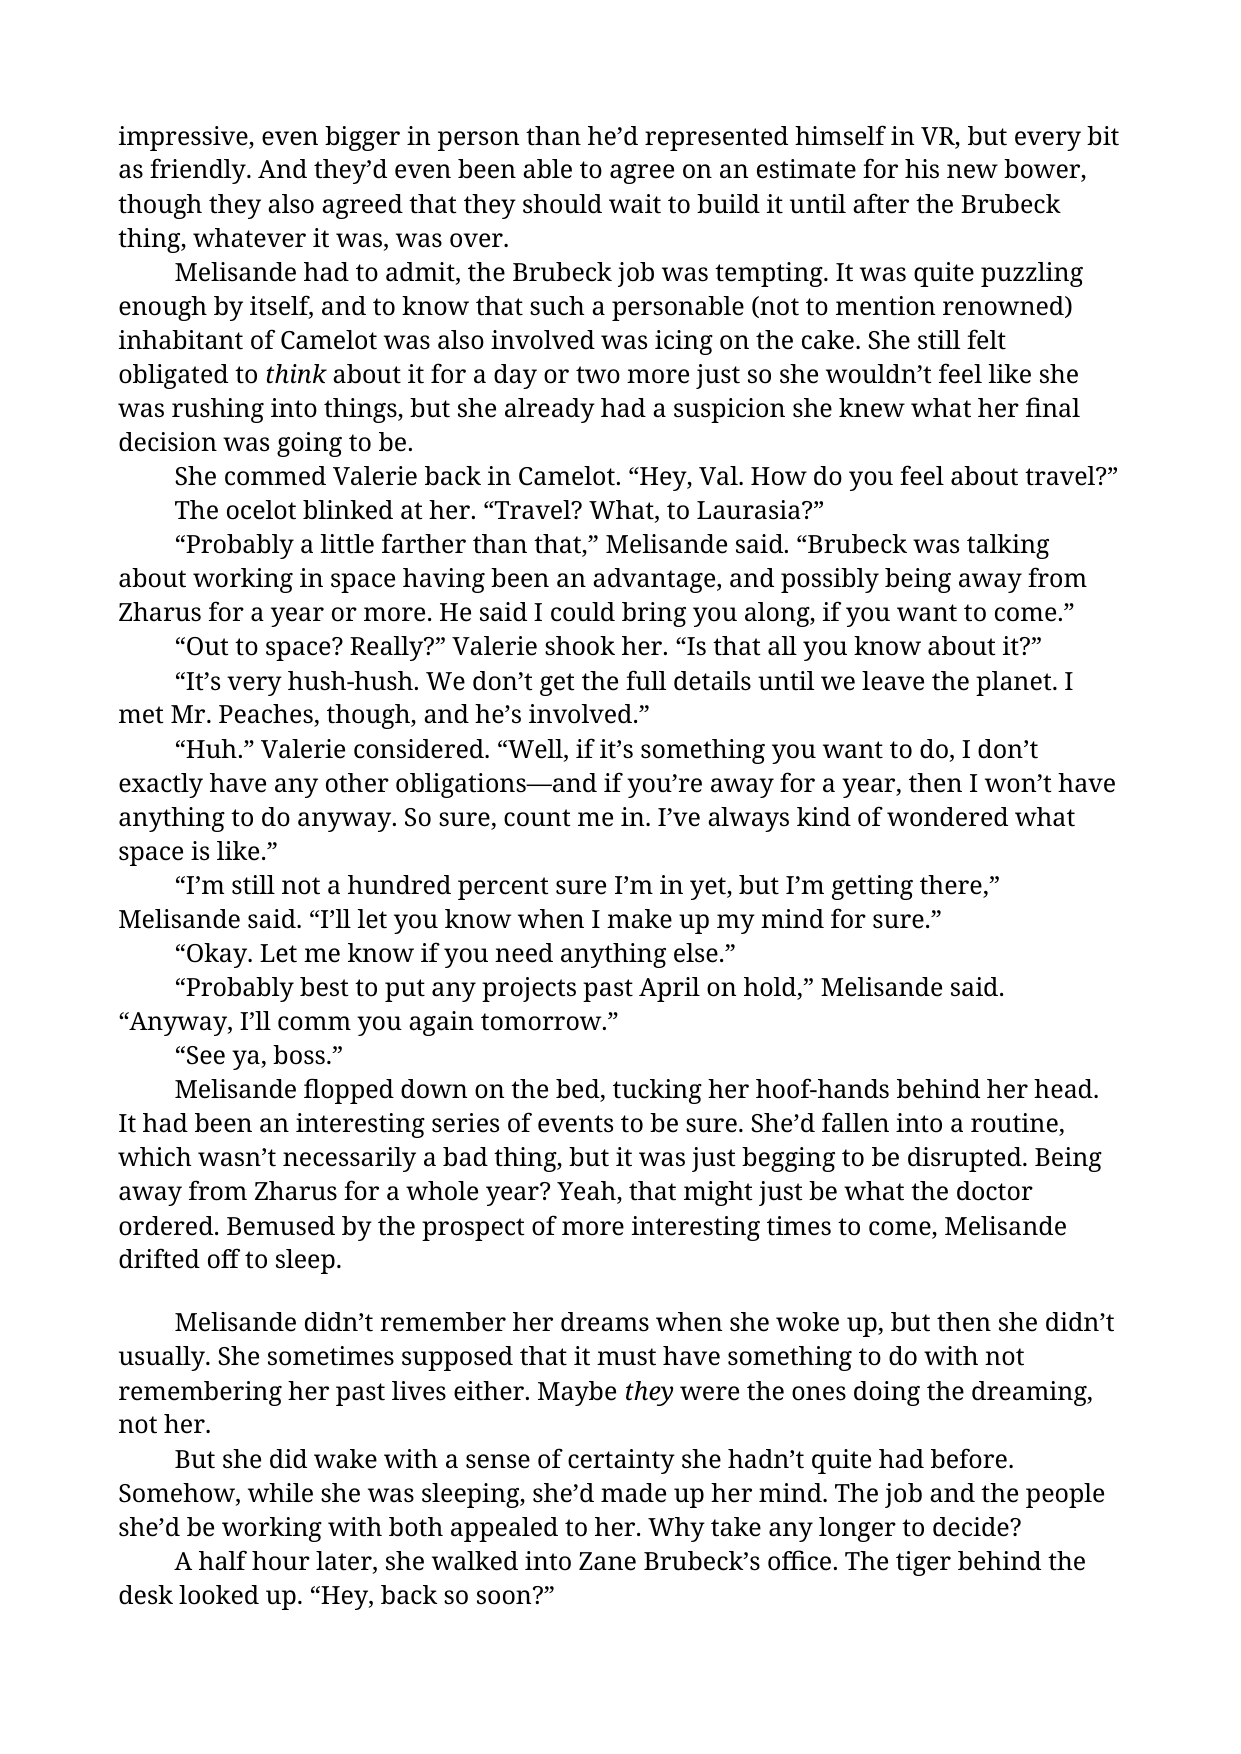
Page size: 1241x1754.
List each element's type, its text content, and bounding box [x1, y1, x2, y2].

text “Huh.” Valerie considered. “Well, if it’s something you want to do, I don’t exactly have any other obligations—and if you’re away for a year, then I won’t have anything to do anyway. So sure, count me in. I’ve always kind of wondered what space is like.” [118, 731, 1122, 867]
text She commed Valerie back in Camelot. “Hey, Val. How do you feel about travel?” [118, 459, 1122, 493]
text “It’s very hush-hush. We don’t get the full details until we leave the planet. I met Mr. Peaches, though, and he’s involved.” [118, 663, 1122, 731]
text “Probably a little farther than that,” Melisande said. “Brubeck was talking about working in space having been an advantage, and possibly being away from Zharus for a year or more. He said I could bring you along, if you want to come.” [118, 527, 1122, 629]
text “Okay. Let me know if you need anything else.” [118, 936, 1122, 970]
text “Probably best to put any projects past April on hold,” Melisande said. “Anyway, I’ll comm you again tomorrow.” [118, 970, 1122, 1038]
text Melisande flopped down on the bed, tucking her hoof-hands behind her head. It had been an interesting series of events to be sure. She’d fallen into a routine, which wasn’t necessarily a bad thing, but it was just begging to be disrupted. Being away from Zharus for a whole year? Yeah, that might just be what the doctor ordered. Bemused by the prospect of more interesting times to come, Melisande drifted off to sleep. [118, 1072, 1122, 1276]
text Melisande didn’t remember her dreams when she woke up, but then she didn’t usually. She sometimes supposed that it must have something to do with not remembering her past lives either. Maybe they were the ones doing the dreaming, not her. [118, 1305, 1122, 1441]
text But she did wake with a sense of certainty she hadn’t quite had before. Somehow, while she was sleeping, she’d made up her mind. The job and the people she’d be working with both appealed to her. Why take any longer to decide? [118, 1441, 1122, 1543]
text “I’m still not a hundred percent sure I’m in yet, but I’m getting there,” Melisande said. “I’ll let you know when I make up my mind for sure.” [118, 867, 1122, 936]
text “See ya, boss.” [118, 1038, 1122, 1072]
text impressive, even bigger in person than he’d represented himself in VR, but every bit as friendly. And they’d even been able to agree on an estimate for his new bower, though they also agreed that they should wait to build it until after the Brubeck thing, whatever it was, was over. [118, 118, 1122, 254]
text A half hour later, she walked into Zane Brubeck’s office. The tiger behind the desk looked up. “Hey, back so soon?” [118, 1543, 1122, 1612]
text Melisande had to admit, the Brubeck job was tempting. It was quite puzzling enough by itself, and to know that such a personable (not to mention renowned) inhabitant of Camelot was also involved was icing on the cake. She still felt obligated to think about it for a day or two more just so she wouldn’t feel like she was rushing into things, but she already had a suspicion she knew what her final decision was going to be. [118, 254, 1122, 459]
text “Out to space? Really?” Valerie shook her. “Is that all you know about it?” [118, 629, 1122, 663]
text The ocelot blinked at her. “Travel? What, to Laurasia?” [118, 493, 1122, 527]
